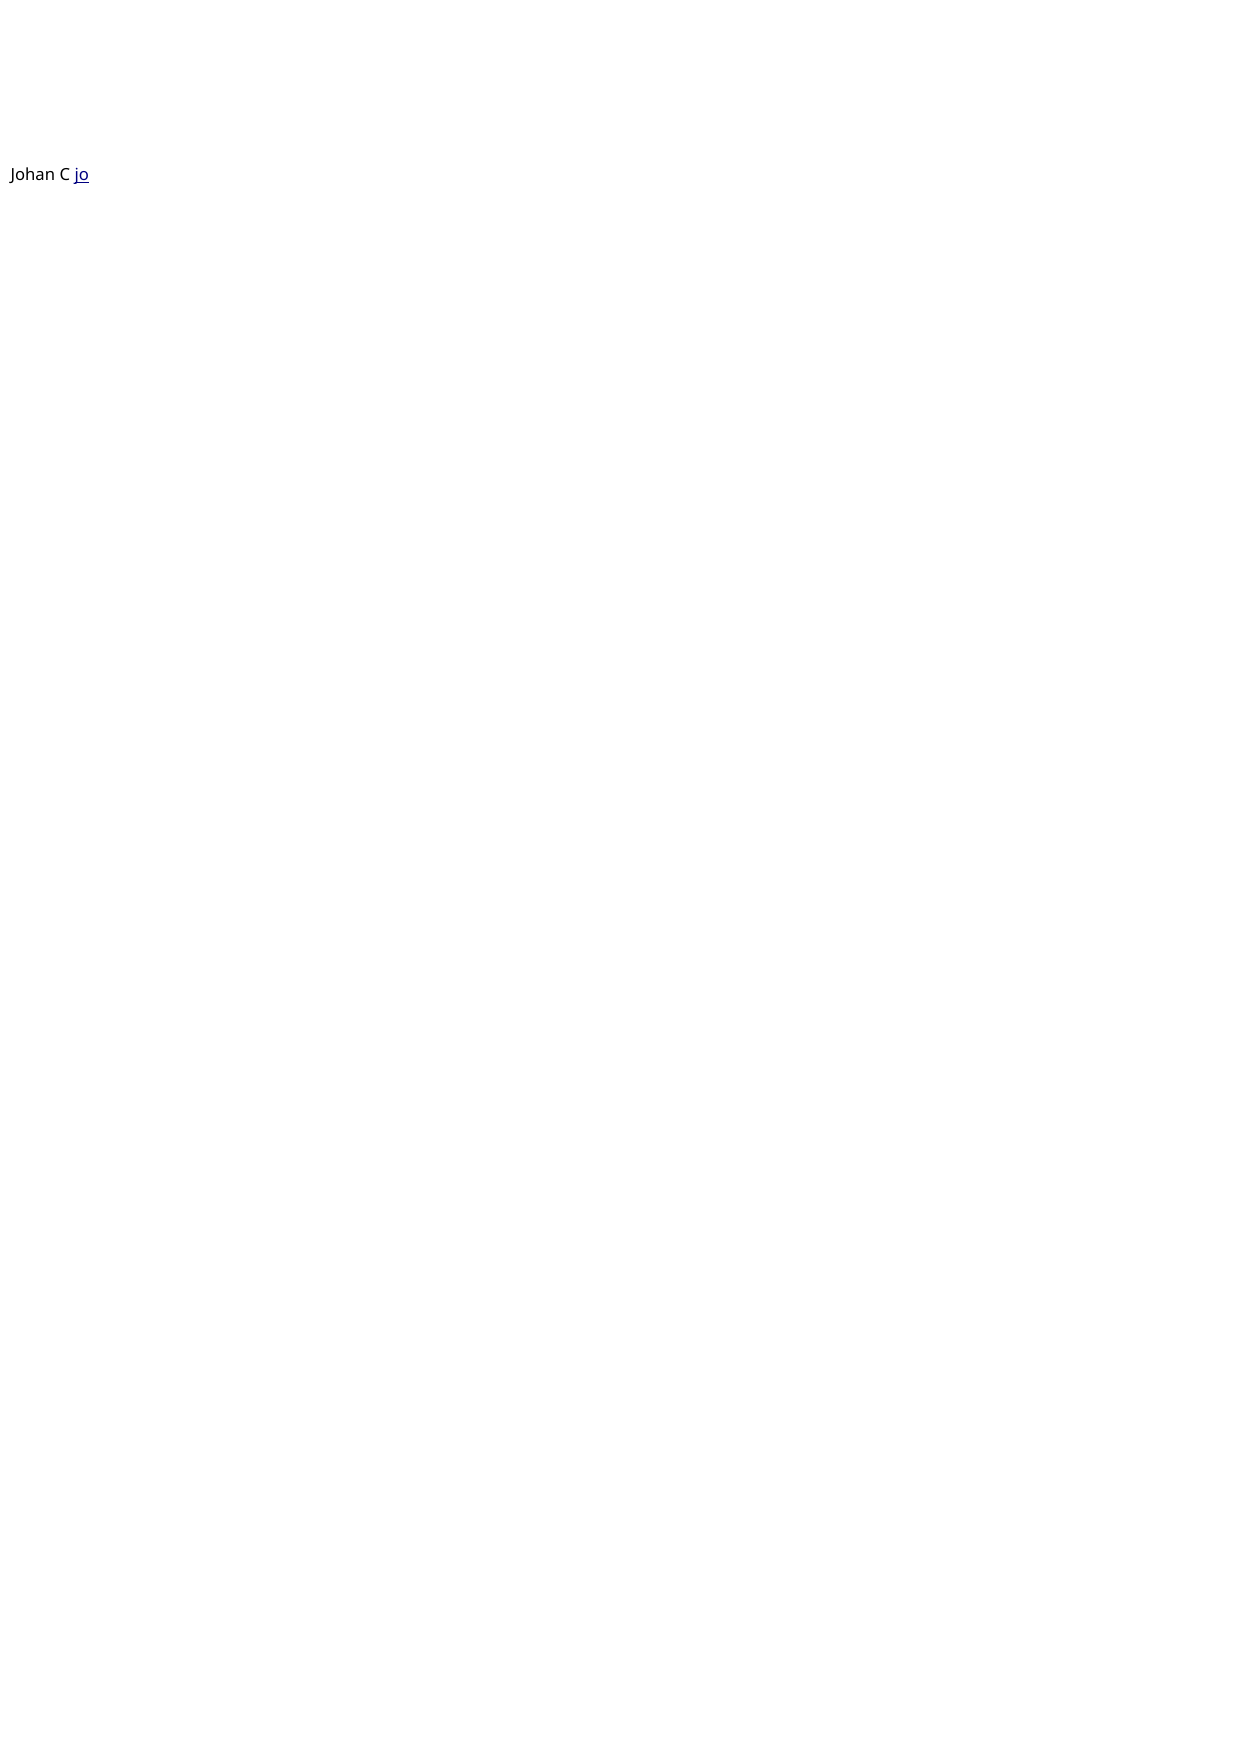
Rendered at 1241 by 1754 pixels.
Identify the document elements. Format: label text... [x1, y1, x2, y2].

text Johan C jo [10, 162, 583, 185]
